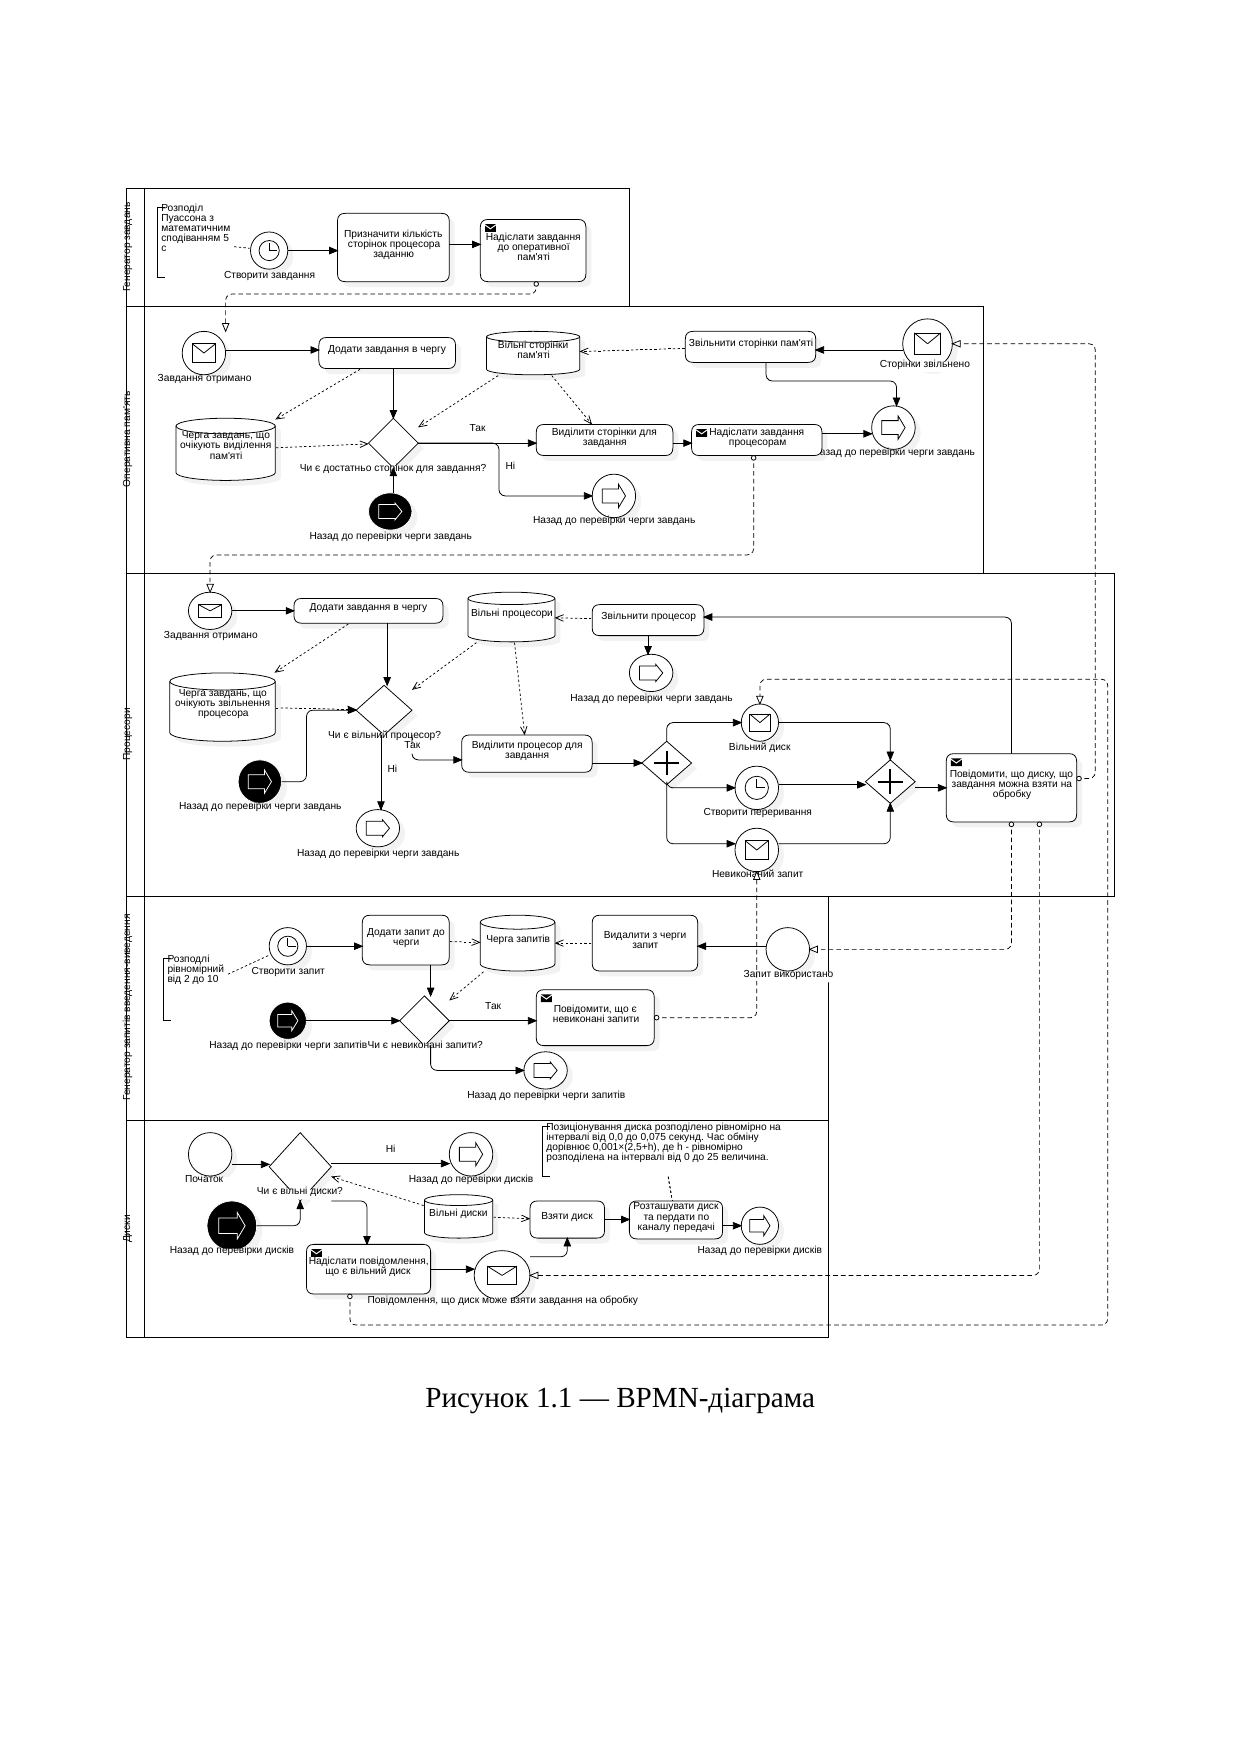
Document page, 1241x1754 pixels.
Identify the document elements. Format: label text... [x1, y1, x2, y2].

text Рисунок 1.1 — BPMN-діаграма [118, 131, 1122, 1414]
